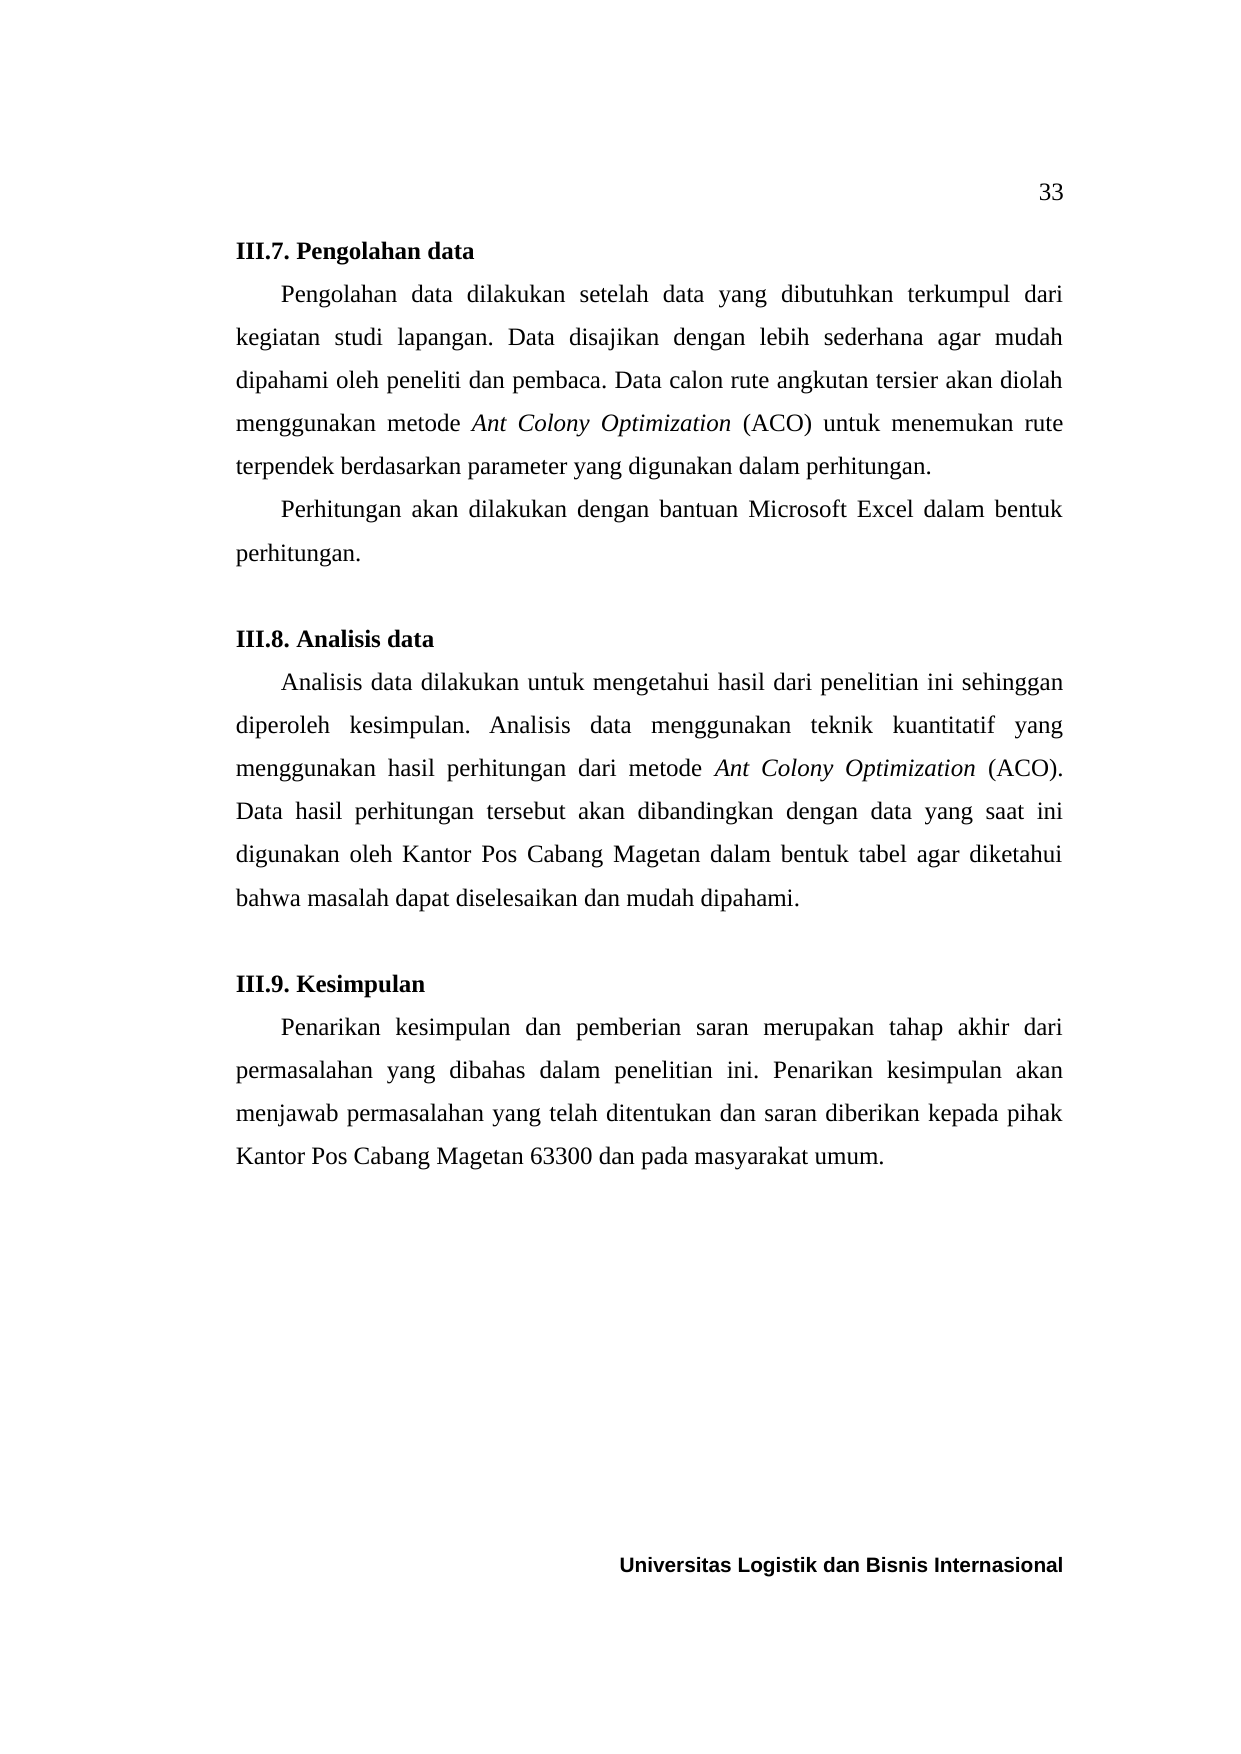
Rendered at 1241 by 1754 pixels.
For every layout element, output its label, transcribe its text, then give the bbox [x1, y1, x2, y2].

subtitle Pengolahan data [236, 236, 1063, 264]
subtitle Kesimpulan [236, 969, 1063, 998]
subtitle Analisis data [236, 624, 1063, 653]
text Perhitungan akan dilakukan dengan bantuan Microsoft Excel dalam bentuk perhitungan. [236, 494, 1063, 566]
text Analisis data dilakukan untuk mengetahui hasil dari penelitian ini sehinggan diperoleh kesimpulan. Analisis data menggunakan teknik kuantitatif yang menggunakan hasil perhitungan dari metode Ant Colony Optimization (ACO). Data hasil perhitungan tersebut akan dibandingkan dengan data yang saat ini digunakan oleh Kantor Pos Cabang Magetan dalam bentuk tabel agar diketahui bahwa masalah dapat diselesaikan dan mudah dipahami. [236, 667, 1063, 911]
text Pengolahan data dilakukan setelah data yang dibutuhkan terkumpul dari kegiatan studi lapangan. Data disajikan dengan lebih sederhana agar mudah dipahami oleh peneliti dan pembaca. Data calon rute angkutan tersier akan diolah menggunakan metode Ant Colony Optimization (ACO) untuk menemukan rute terpendek berdasarkan parameter yang digunakan dalam perhitungan. [236, 279, 1063, 480]
text Penarikan kesimpulan dan pemberian saran merupakan tahap akhir dari permasalahan yang dibahas dalam penelitian ini. Penarikan kesimpulan akan menjawab permasalahan yang telah ditentukan dan saran diberikan kepada pihak Kantor Pos Cabang Magetan 63300 dan pada masyarakat umum. [236, 1012, 1063, 1170]
